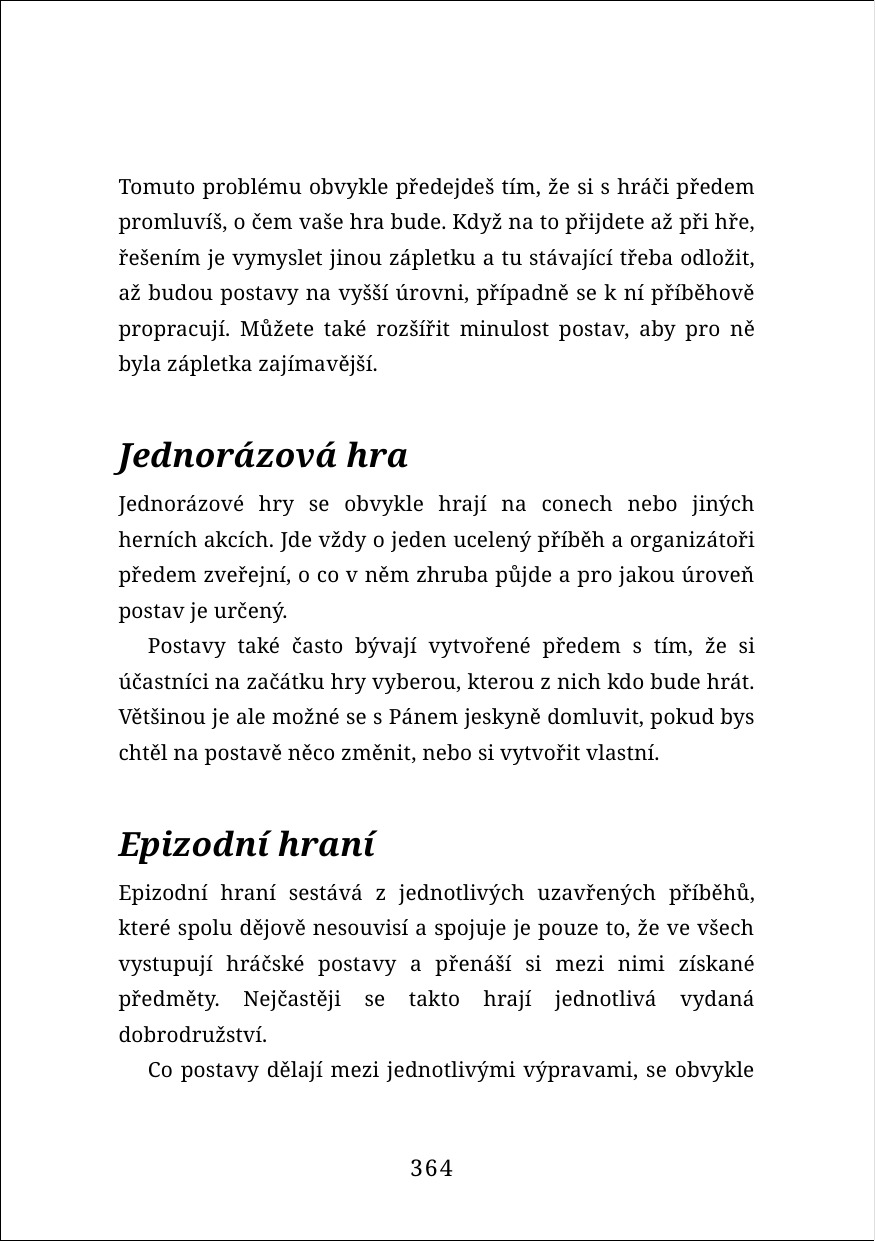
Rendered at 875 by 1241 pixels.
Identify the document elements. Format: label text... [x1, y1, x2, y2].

subtitle Epizodní hraní [118, 821, 756, 866]
text Tomuto problému obvykle předejdeš tím, že si s hráči předem promluvíš, o čem vaše hra bude. Když na to přijdete až při hře, řešením je vymyslet jinou zápletku a tu stávající třeba odložit, až budou postavy na vyšší úrovni, případně se k ní příběhově propracují. Můžete také rozšířit minulost postav, aby pro ně byla zápletka zajímavější. [118, 172, 756, 378]
text Epizodní hraní sestává z jednotlivých uzavřených příběhů, které spolu dějově nesouvisí a spojuje je pouze to, že ve všech vystupují hráčské postavy a přenáší si mezi nimi získané předměty. Nejčastěji se takto hrají jednotlivá vydaná dobrodružství. Co postavy dělají mezi jednotlivými výpravami, se obvykle [118, 878, 756, 1084]
subtitle Jednorázová hra [118, 432, 756, 478]
text Jednorázové hry se obvykle hrají na conech nebo jiných herních akcích. Jde vždy o jeden ucelený příběh a organizátoři předem zveřejní, o co v něm zhruba půjde a pro jakou úroveň postav je určený. Postavy také často bývají vytvořené předem s tím, že si účastníci na začátku hry vyberou, kterou z nich kdo bude hrát. Většinou je ale možné se s Pánem jeskyně domluvit, pokud bys chtěl na postavě něco změnit, nebo si vytvořit vlastní. [118, 489, 756, 766]
